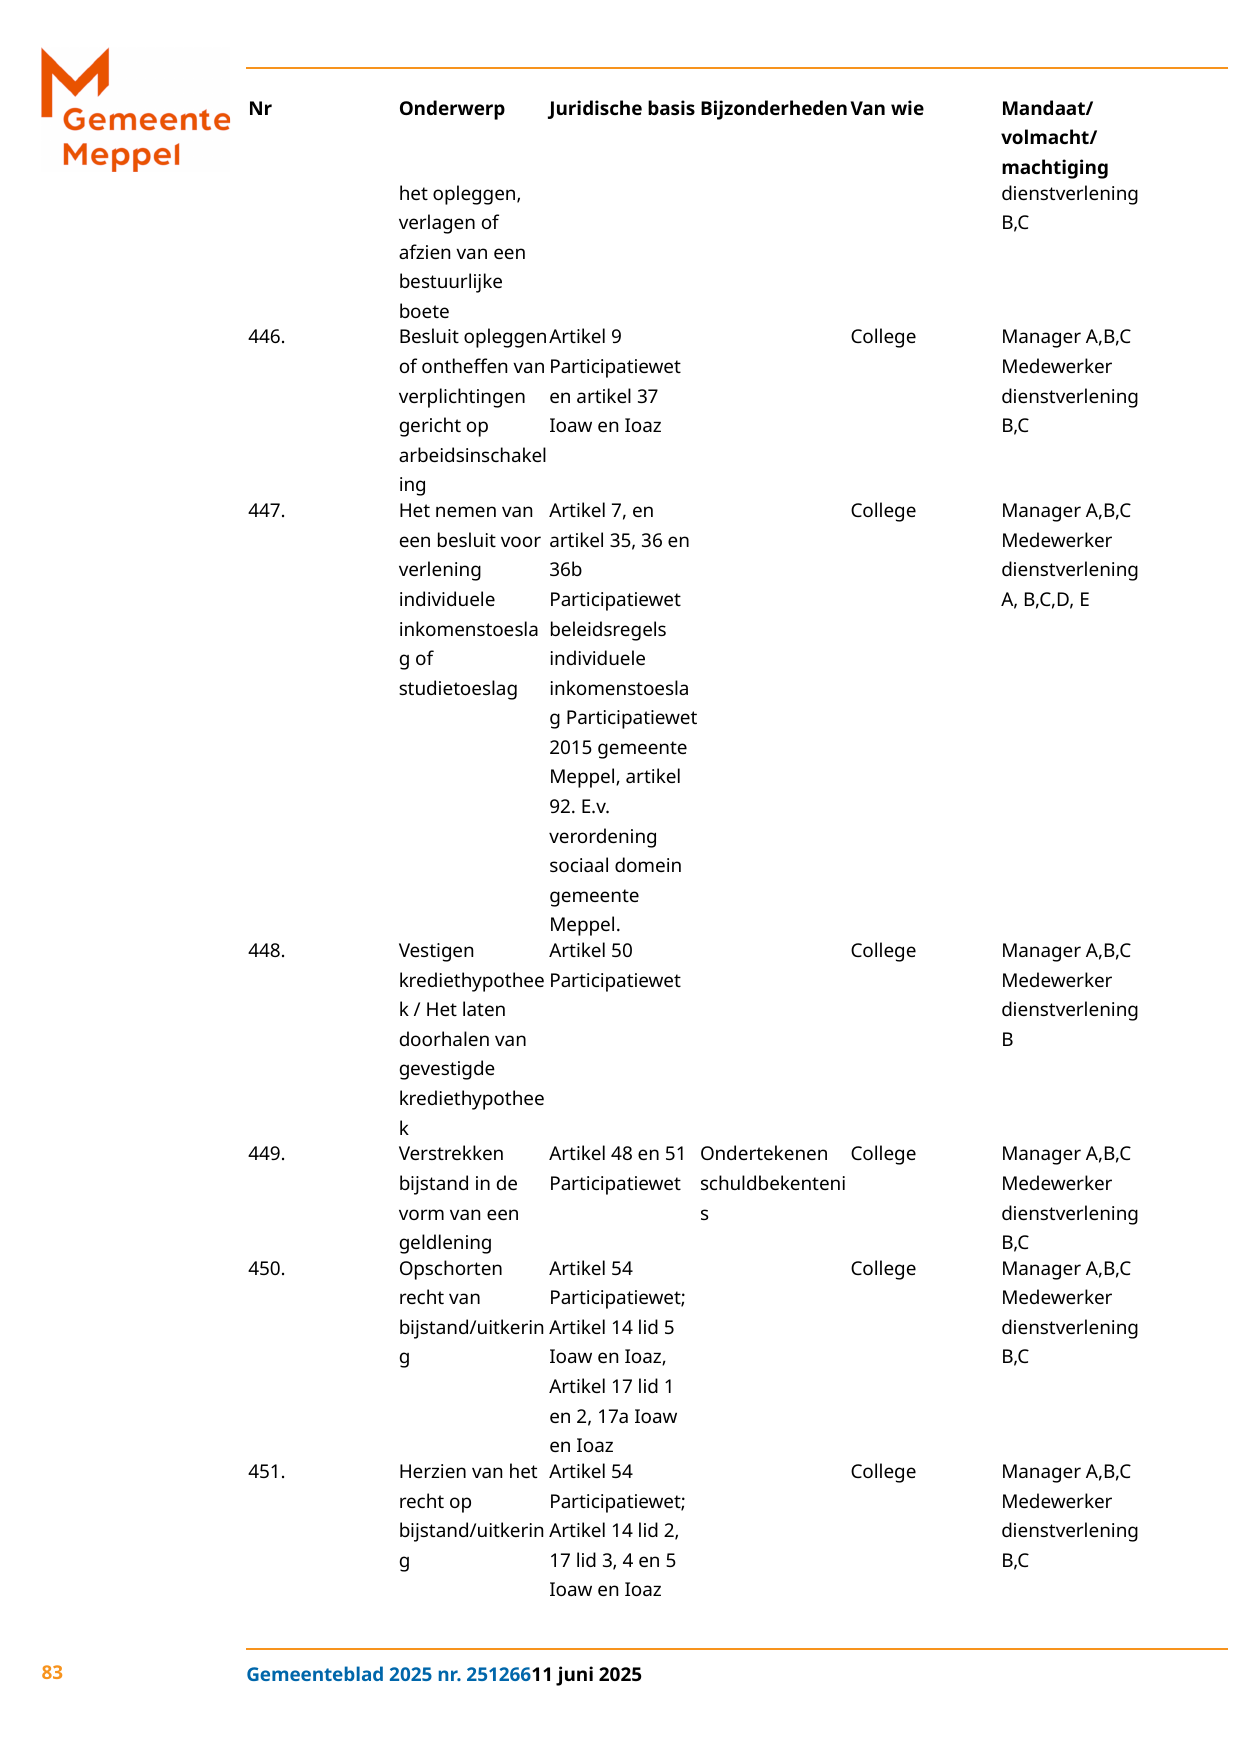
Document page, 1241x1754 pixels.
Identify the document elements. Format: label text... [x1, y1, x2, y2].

table_cell Artikel 54 Participatiewet; Artikel 14 lid 2, 17 lid 3, 4 en 5 Ioaw en Ioaz [549, 1458, 700, 1602]
table_cell Artikel 54 Participatiewet; Artikel 14 lid 5 Ioaw en Ioaz, Artikel 17 lid 1 en 2, 17a Ioaw en Ioaz [549, 1255, 700, 1458]
table_header Onderwerp [399, 95, 549, 180]
table_cell Artikel 50 Participatiewet [549, 937, 700, 1141]
table_cell Artikel 7, en artikel 35, 36 en 36b Participatiewet beleidsregels individuele inkomenstoeslag Participatiewet 2015 gemeente Meppel, artikel 92. E.v. verordening sociaal domein gemeente Meppel. [549, 498, 700, 937]
table_cell 451. [248, 1458, 398, 1602]
table_header Mandaat/volmacht/machtiging [1001, 95, 1152, 180]
table_cell Artikel 9 Participatiewet en artikel 37 Ioaw en Ioaz [549, 324, 700, 497]
table_cell Manager A,B,C Medewerker dienstverlening B,C [1001, 324, 1152, 497]
table_cell Manager A,B,C Medewerker dienstverlening B [1001, 937, 1152, 1141]
table_cell Manager A,B,C Medewerker dienstverlening B,C [1001, 1458, 1152, 1602]
table_cell Manager A,B,C Medewerker dienstverlening B,C [1001, 1141, 1152, 1255]
table_cell Vestigen krediethypotheek / Het laten doorhalen van gevestigde krediethypotheek [399, 937, 549, 1141]
table_cell 450. [248, 1255, 398, 1458]
table_header Van wie [850, 95, 1001, 180]
table_cell [700, 180, 850, 324]
table_cell College [850, 1458, 1001, 1602]
table_cell Artikel 48 en 51 Participatiewet [549, 1141, 700, 1255]
table_cell Het nemen van een besluit voor verlening individuele inkomenstoeslag of studietoeslag [399, 498, 549, 937]
table_cell [549, 180, 700, 324]
table_cell het opleggen, verlagen of afzien van een bestuurlijke boete [399, 180, 549, 324]
picture [41, 47, 231, 172]
table_cell Manager A,B,C Medewerker dienstverlening A, B,C,D, E [1001, 498, 1152, 937]
table_cell Verstrekken bijstand in de vorm van een geldlening [399, 1141, 549, 1255]
table_cell College [850, 1141, 1001, 1255]
table_cell College [850, 1255, 1001, 1458]
table_cell dienstverlening B,C [1001, 180, 1152, 324]
table_cell [248, 180, 398, 324]
table_cell [700, 498, 850, 937]
table_cell 447. [248, 498, 398, 937]
table_header Nr [248, 95, 398, 180]
table_cell Ondertekenen schuldbekentenis [700, 1141, 850, 1255]
table_cell Manager A,B,C Medewerker dienstverlening B,C [1001, 1255, 1152, 1458]
table_cell Besluit opleggen of ontheffen van verplichtingen gericht op arbeidsinschakeling [399, 324, 549, 497]
table_cell 448. [248, 937, 398, 1141]
table_cell [700, 1458, 850, 1602]
table_cell College [850, 498, 1001, 937]
table_cell College [850, 324, 1001, 497]
table_header Bijzonderheden [700, 95, 850, 180]
table_cell [700, 324, 850, 497]
table_cell 446. [248, 324, 398, 497]
table_cell Opschorten recht van bijstand/uitkering [399, 1255, 549, 1458]
table_cell [850, 180, 1001, 324]
table_cell [700, 1255, 850, 1458]
table_cell Herzien van het recht op bijstand/uitkering [399, 1458, 549, 1602]
table_cell [700, 937, 850, 1141]
table_cell College [850, 937, 1001, 1141]
table_header Juridische basis [549, 95, 700, 180]
table_cell 449. [248, 1141, 398, 1255]
